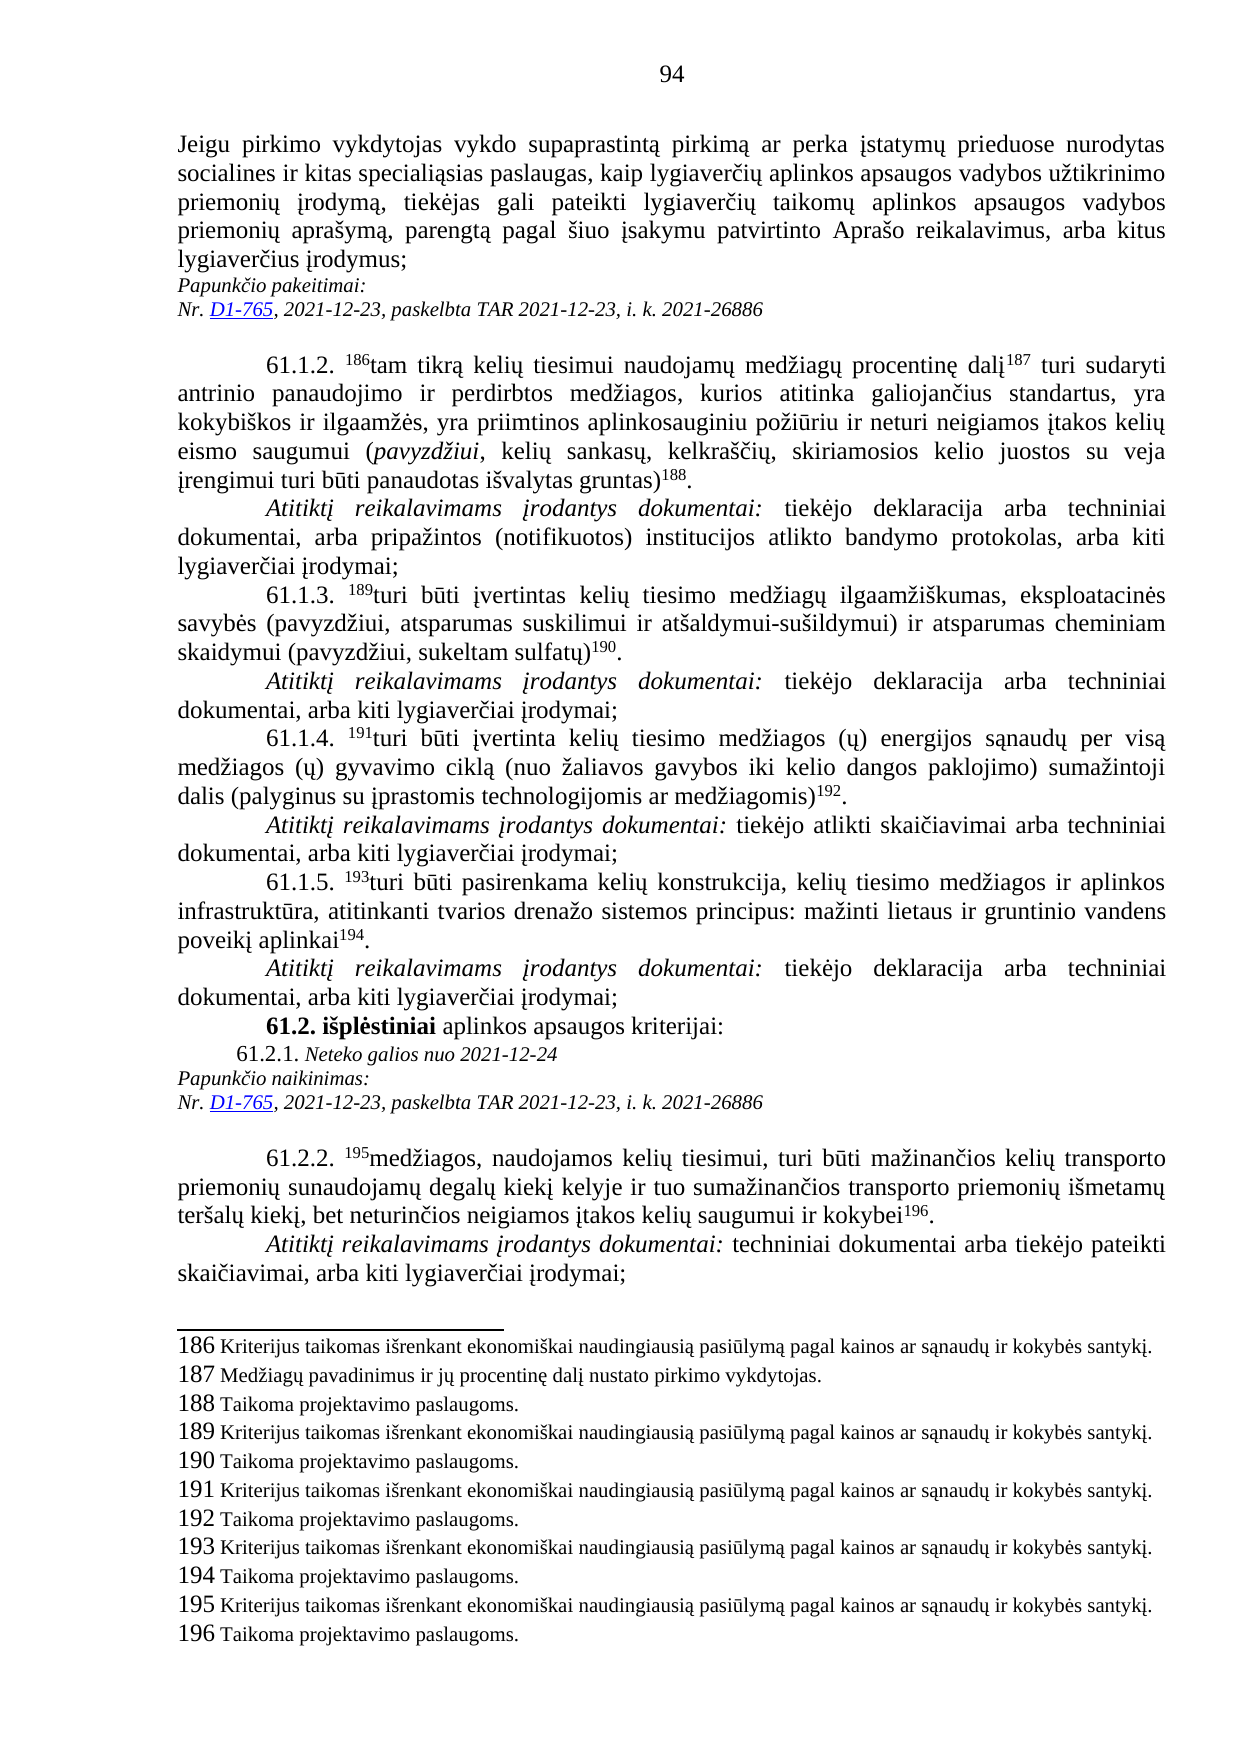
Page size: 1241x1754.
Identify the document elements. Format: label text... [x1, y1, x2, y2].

text Nr. D1-765, 2021-12-23, paskelbta TAR 2021-12-23, i. k. 2021-26886 [177, 1090, 1166, 1114]
text 61.2.1. Neteko galios nuo 2021-12-24 [177, 1040, 1166, 1066]
text Atitiktį reikalavimams įrodantys dokumentai: techniniai dokumentai arba tiekėjo pateikti skaičiavimai, arba kiti lygiaverčiai įrodymai; [177, 1229, 1166, 1287]
text Taikoma projektavimo paslaugoms. [177, 1560, 1166, 1589]
text 61.1.5. turi būti pasirenkama kelių konstrukcija, kelių tiesimo medžiagos ir aplinkos infrastruktūra, atitinkanti tvarios drenažo sistemos principus: mažinti lietaus ir gruntinio vandens poveikį aplinkai. [177, 867, 1166, 953]
text Taikoma projektavimo paslaugoms. [177, 1503, 1166, 1531]
text Papunkčio naikinimas: [177, 1066, 1166, 1090]
text 61.2. išplėstiniai aplinkos apsaugos kriterijai: [177, 1011, 1166, 1040]
text Atitiktį reikalavimams įrodantys dokumentai: tiekėjo deklaracija arba techniniai dokumentai, arba pripažintos (notifikuotos) institucijos atlikto bandymo protokolas, arba kiti lygiaverčiai įrodymai; [177, 493, 1166, 580]
text Kriterijus taikomas išrenkant ekonomiškai naudingiausią pasiūlymą pagal kainos ar sąnaudų ir kokybės santykį. [177, 1416, 1166, 1445]
text Kriterijus taikomas išrenkant ekonomiškai naudingiausią pasiūlymą pagal kainos ar sąnaudų ir kokybės santykį. [177, 1531, 1166, 1560]
text 61.1.4. turi būti įvertinta kelių tiesimo medžiagos (ų) energijos sąnaudų per visą medžiagos (ų) gyvavimo ciklą (nuo žaliavos gavybos iki kelio dangos paklojimo) sumažintoji dalis (palyginus su įprastomis technologijomis ar medžiagomis). [177, 723, 1166, 810]
text Taikoma projektavimo paslaugoms. [177, 1388, 1166, 1416]
text Nr. D1-765, 2021-12-23, paskelbta TAR 2021-12-23, i. k. 2021-26886 [177, 297, 1166, 321]
text Kriterijus taikomas išrenkant ekonomiškai naudingiausią pasiūlymą pagal kainos ar sąnaudų ir kokybės santykį. [177, 1474, 1166, 1503]
text Atitiktį reikalavimams įrodantys dokumentai: tiekėjo deklaracija arba techniniai dokumentai, arba kiti lygiaverčiai įrodymai; [177, 666, 1166, 723]
text 61.2.2. medžiagos, naudojamos kelių tiesimui, turi būti mažinančios kelių transporto priemonių sunaudojamų degalų kiekį kelyje ir tuo sumažinančios transporto priemonių išmetamų teršalų kiekį, bet neturinčios neigiamos įtakos kelių saugumui ir kokybei. [177, 1143, 1166, 1229]
text Atitiktį reikalavimams įrodantys dokumentai: tiekėjo deklaracija arba techniniai dokumentai, arba kiti lygiaverčiai įrodymai; [177, 953, 1166, 1011]
text Kriterijus taikomas išrenkant ekonomiškai naudingiausią pasiūlymą pagal kainos ar sąnaudų ir kokybės santykį. [177, 1589, 1166, 1618]
text 61.1.3. turi būti įvertintas kelių tiesimo medžiagų ilgaamžiškumas, eksploatacinės savybės (pavyzdžiui, atsparumas suskilimui ir atšaldymui-sušildymui) ir atsparumas cheminiam skaidymui (pavyzdžiui, sukeltam sulfatų). [177, 580, 1166, 666]
text Atitiktį reikalavimams įrodantys dokumentai: tiekėjo atlikti skaičiavimai arba techniniai dokumentai, arba kiti lygiaverčiai įrodymai; [177, 810, 1166, 867]
text Kriterijus taikomas išrenkant ekonomiškai naudingiausią pasiūlymą pagal kainos ar sąnaudų ir kokybės santykį. [177, 1330, 1166, 1359]
text Taikoma projektavimo paslaugoms. [177, 1445, 1166, 1474]
text 61.1.2. tam tikrą kelių tiesimui naudojamų medžiagų procentinę dalį turi sudaryti antrinio panaudojimo ir perdirbtos medžiagos, kurios atitinka galiojančius standartus, yra kokybiškos ir ilgaamžės, yra priimtinos aplinkosauginiu požiūriu ir neturi neigiamos įtakos kelių eismo saugumui (pavyzdžiui, kelių sankasų, kelkraščių, skiriamosios kelio juostos su veja įrengimui turi būti panaudotas išvalytas gruntas). [177, 350, 1166, 493]
text Medžiagų pavadinimus ir jų procentinę dalį nustato pirkimo vykdytojas. [177, 1359, 1166, 1388]
text Jeigu pirkimo vykdytojas vykdo supaprastintą pirkimą ar perka įstatymų prieduose nurodytas socialines ir kitas specialiąsias paslaugas, kaip lygiaverčių aplinkos apsaugos vadybos užtikrinimo priemonių įrodymą, tiekėjas gali pateikti lygiaverčių taikomų aplinkos apsaugos vadybos priemonių aprašymą, parengtą pagal šiuo įsakymu patvirtinto Aprašo reikalavimus, arba kitus lygiaverčius įrodymus; [177, 129, 1166, 273]
text Taikoma projektavimo paslaugoms. [177, 1618, 1166, 1646]
text Papunkčio pakeitimai: [177, 273, 1166, 297]
